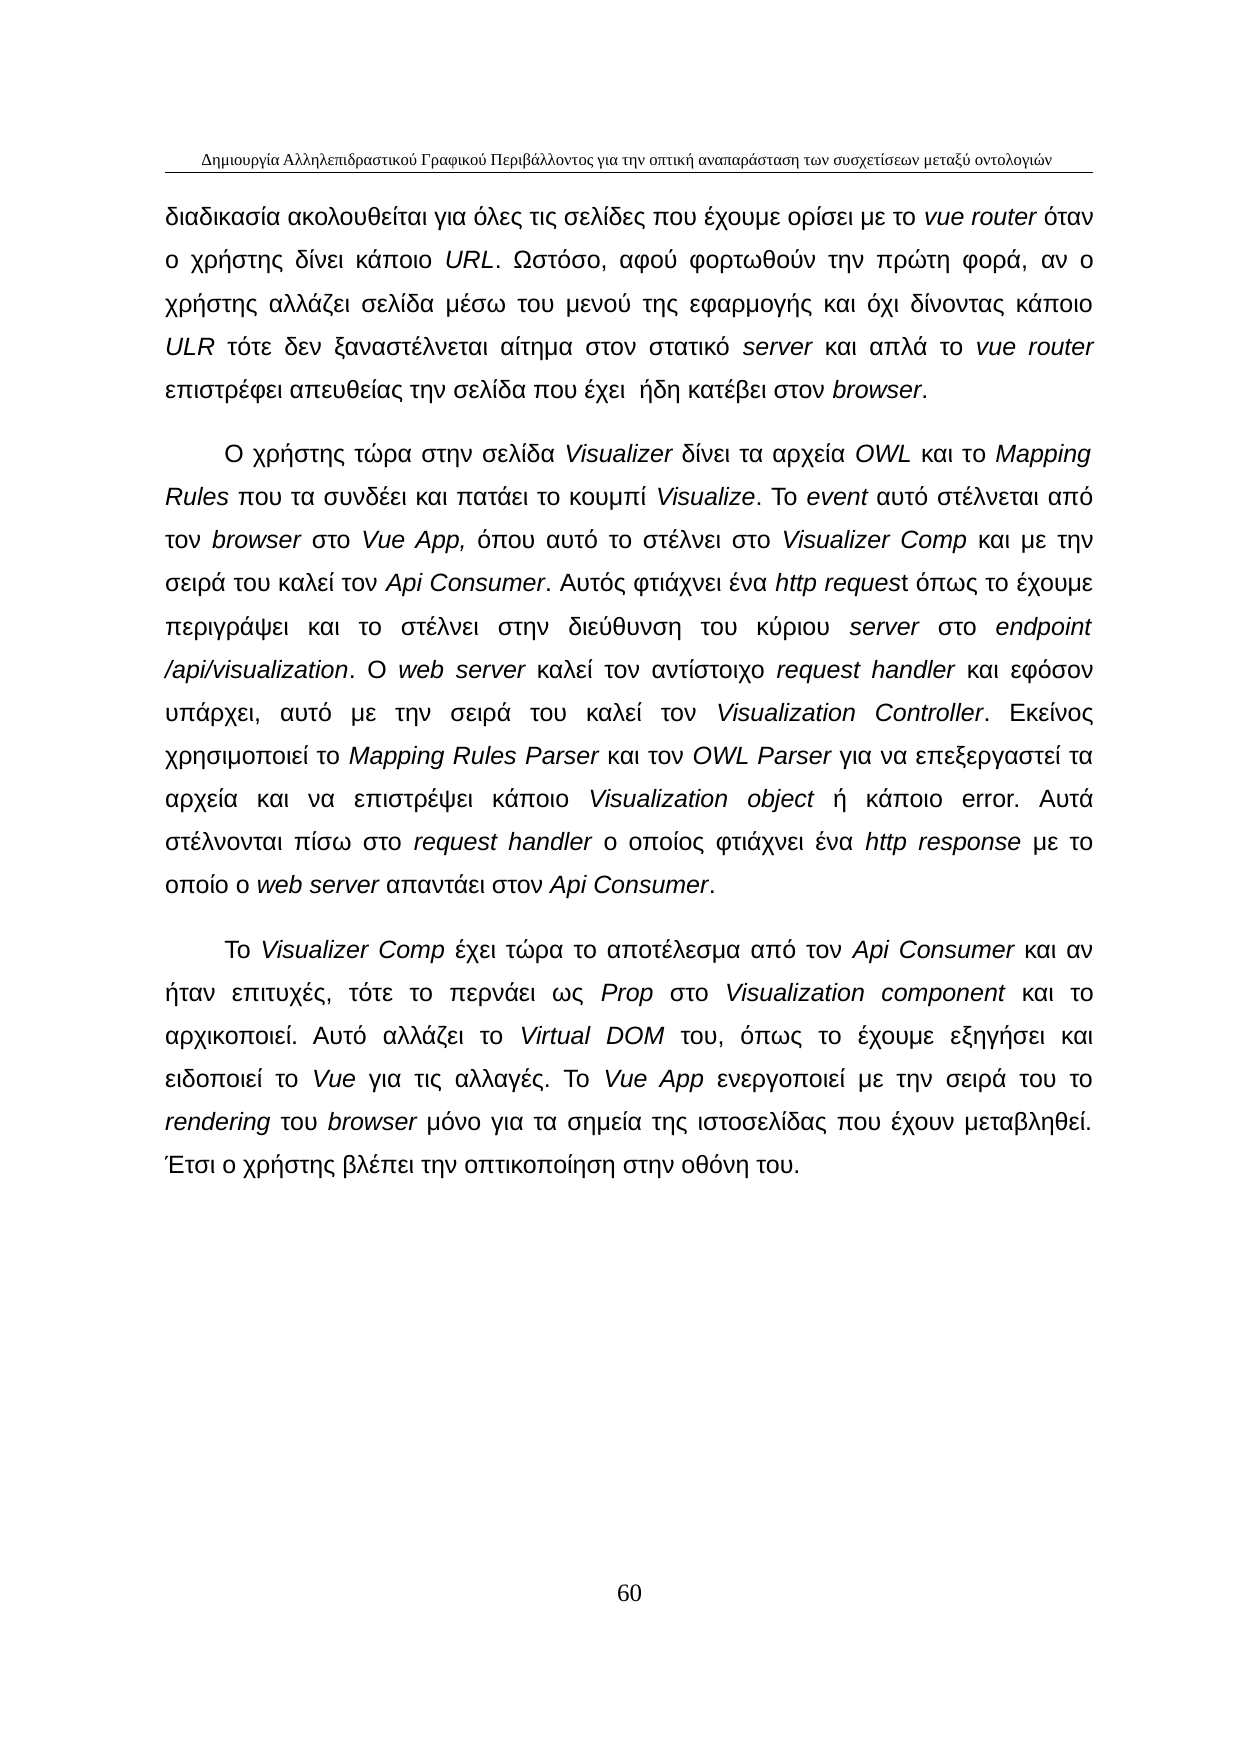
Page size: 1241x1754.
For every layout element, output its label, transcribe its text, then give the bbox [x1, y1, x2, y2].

text Το Visualizer Comp έχει τώρα το αποτέλεσμα από τον Api Consumer και αν ήταν επιτυχές, τότε το περνάει ως Prop στο Visualization component και το αρχικοποιεί. Αυτό αλλάζει το Virtual DOM του, όπως το έχουμε εξηγήσει και ειδοποιεί το Vue για τις αλλαγές. Το Vue App ενεργοποιεί με την σειρά του το rendering του browser μόνο για τα σημεία της ιστοσελίδας που έχουν μεταβληθεί. Έτσι ο χρήστης βλέπει την οπτικοποίηση στην οθόνη του. [165, 934, 1093, 1179]
text διαδικασία ακολουθείται για όλες τις σελίδες που έχουμε ορίσει με το vue router όταν ο χρήστης δίνει κάποιο URL. Ωστόσο, αφού φορτωθούν την πρώτη φορά, αν ο χρήστης αλλάζει σελίδα μέσω του μενού της εφαρμογής και όχι δίνοντας κάποιο ULR τότε δεν ξαναστέλνεται αίτημα στον στατικό server και απλά το vue router επιστρέφει απευθείας την σελίδα που έχει ήδη κατέβει στον browser. [165, 202, 1093, 403]
text Ο χρήστης τώρα στην σελίδα Visualizer δίνει τα αρχεία OWL και το Mapping Rules που τα συνδέει και πατάει το κουμπί Visualize. Το event αυτό στέλνεται από τον browser στο Vue App, όπου αυτό το στέλνει στο Visualizer Comp και με την σειρά του καλεί τον Api Consumer. Αυτός φτιάχνει ένα http request όπως το έχουμε περιγράψει και το στέλνει στην διεύθυνση του κύριου server στο endpoint /api/visualization. Ο web server καλεί τον αντίστοιχο request handler και εφόσον υπάρχει, αυτό με την σειρά του καλεί τον Visualization Controller. Εκείνος χρησιμοποιεί το Mapping Rules Parser και τον OWL Parser για να επεξεργαστεί τα αρχεία και να επιστρέψει κάποιο Visualization object ή κάποιο error. Αυτά στέλνονται πίσω στο request handler ο οποίος φτιάχνει ένα http response με το οποίο ο web server απαντάει στον Api Consumer. [165, 439, 1093, 899]
